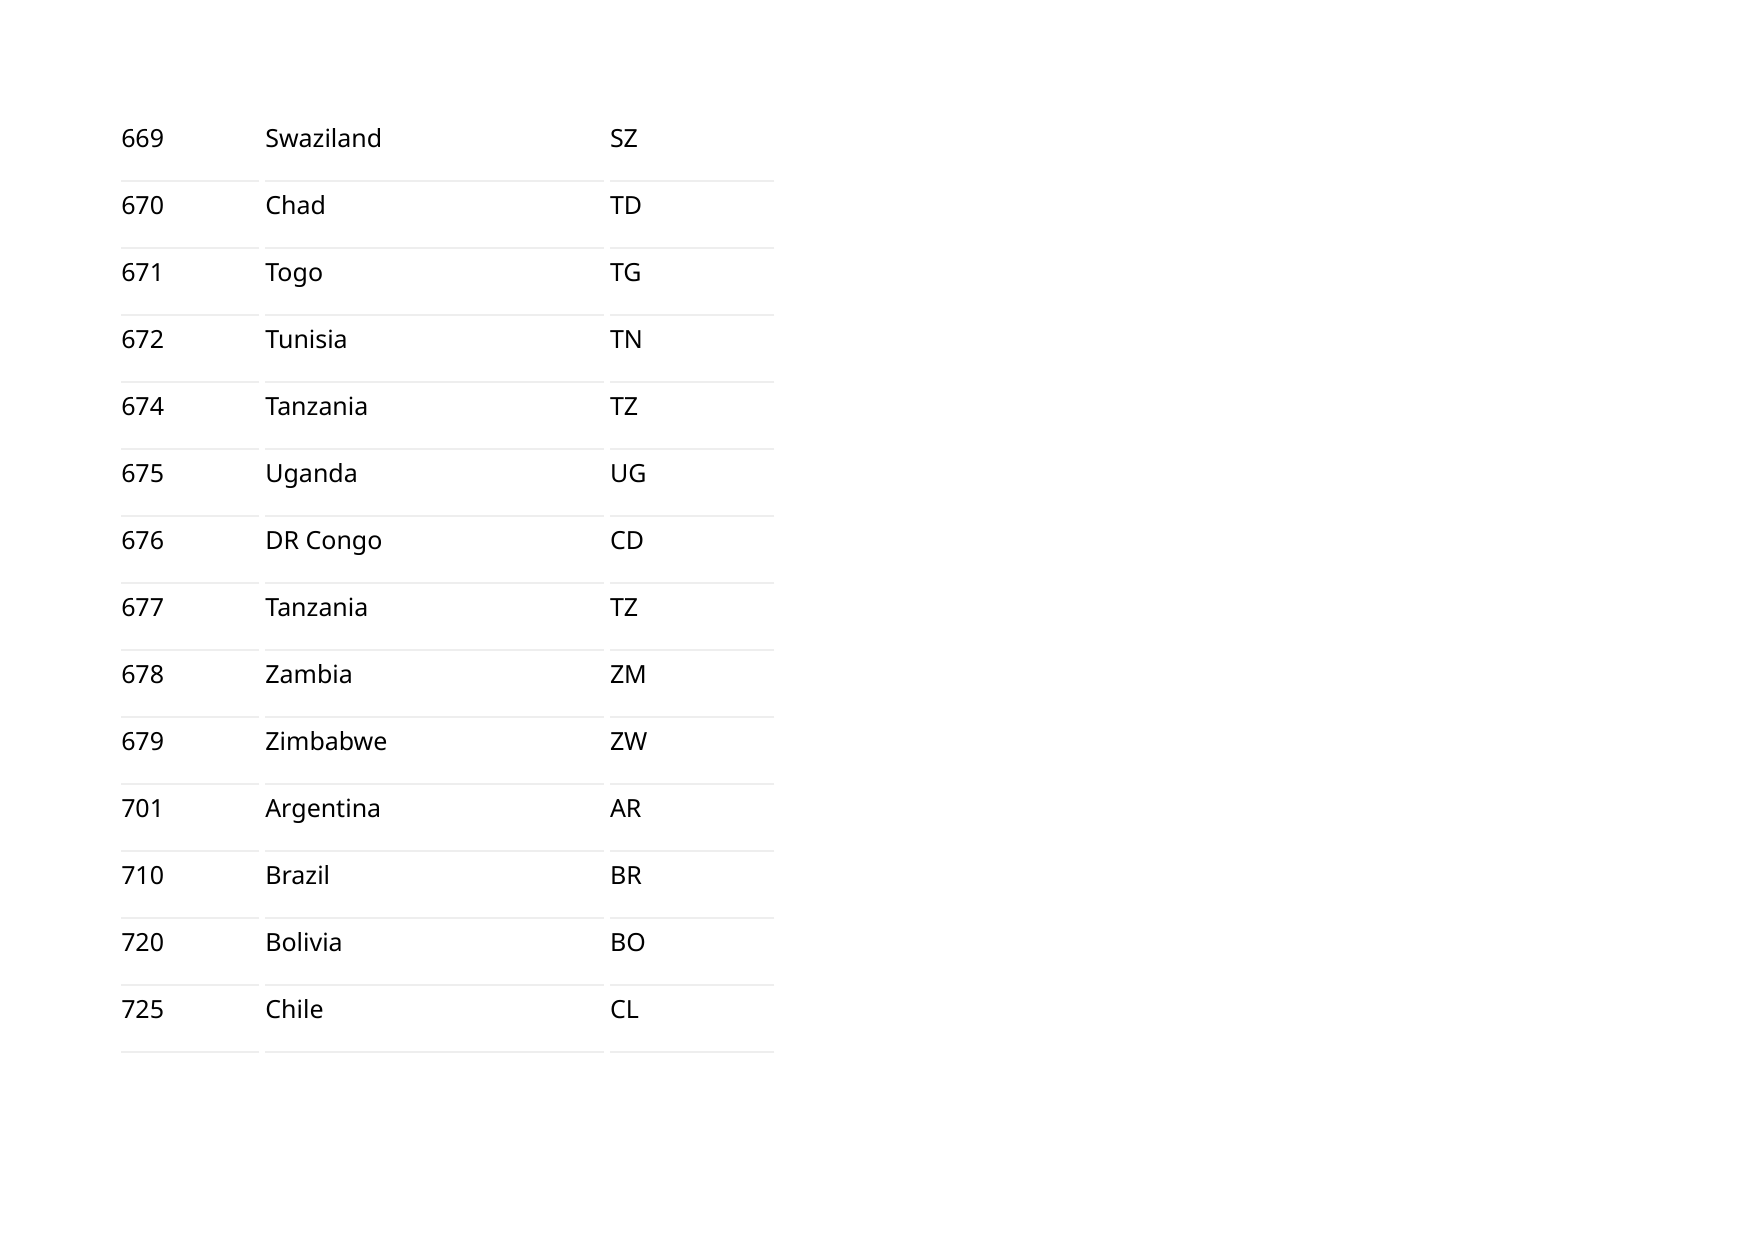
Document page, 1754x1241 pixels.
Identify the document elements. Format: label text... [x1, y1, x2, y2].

table_cell Argentina [262, 788, 607, 855]
table_cell 669 [118, 118, 262, 185]
table_cell Uganda [262, 453, 607, 520]
table_cell ZM [607, 654, 777, 721]
table_cell 720 [118, 922, 262, 989]
table_cell 672 [118, 319, 262, 386]
table_cell Togo [262, 252, 607, 319]
table_cell BO [607, 922, 777, 989]
table_cell Tunisia [262, 319, 607, 386]
table_cell DR Congo [262, 520, 607, 587]
table_cell Zambia [262, 654, 607, 721]
table_cell 675 [118, 453, 262, 520]
table_cell TZ [607, 386, 777, 453]
table_cell TZ [607, 587, 777, 654]
table_cell 671 [118, 252, 262, 319]
table_cell 725 [118, 989, 262, 1056]
table_cell UG [607, 453, 777, 520]
table_cell BR [607, 855, 777, 922]
table_cell Brazil [262, 855, 607, 922]
table_cell SZ [607, 118, 777, 185]
table_cell 677 [118, 587, 262, 654]
table_cell Chile [262, 989, 607, 1056]
table_cell TN [607, 319, 777, 386]
table_cell TD [607, 185, 777, 252]
table_cell 674 [118, 386, 262, 453]
table_cell TG [607, 252, 777, 319]
table_cell Swaziland [262, 118, 607, 185]
table_cell AR [607, 788, 777, 855]
table_cell 710 [118, 855, 262, 922]
table_cell CL [607, 989, 777, 1056]
table_cell Zimbabwe [262, 721, 607, 788]
table_cell Tanzania [262, 587, 607, 654]
table_cell CD [607, 520, 777, 587]
table_cell Bolivia [262, 922, 607, 989]
table_cell 676 [118, 520, 262, 587]
table_cell 679 [118, 721, 262, 788]
table_cell Tanzania [262, 386, 607, 453]
table_cell 670 [118, 185, 262, 252]
table_cell ZW [607, 721, 777, 788]
table_cell Chad [262, 185, 607, 252]
table_cell 678 [118, 654, 262, 721]
table_cell 701 [118, 788, 262, 855]
